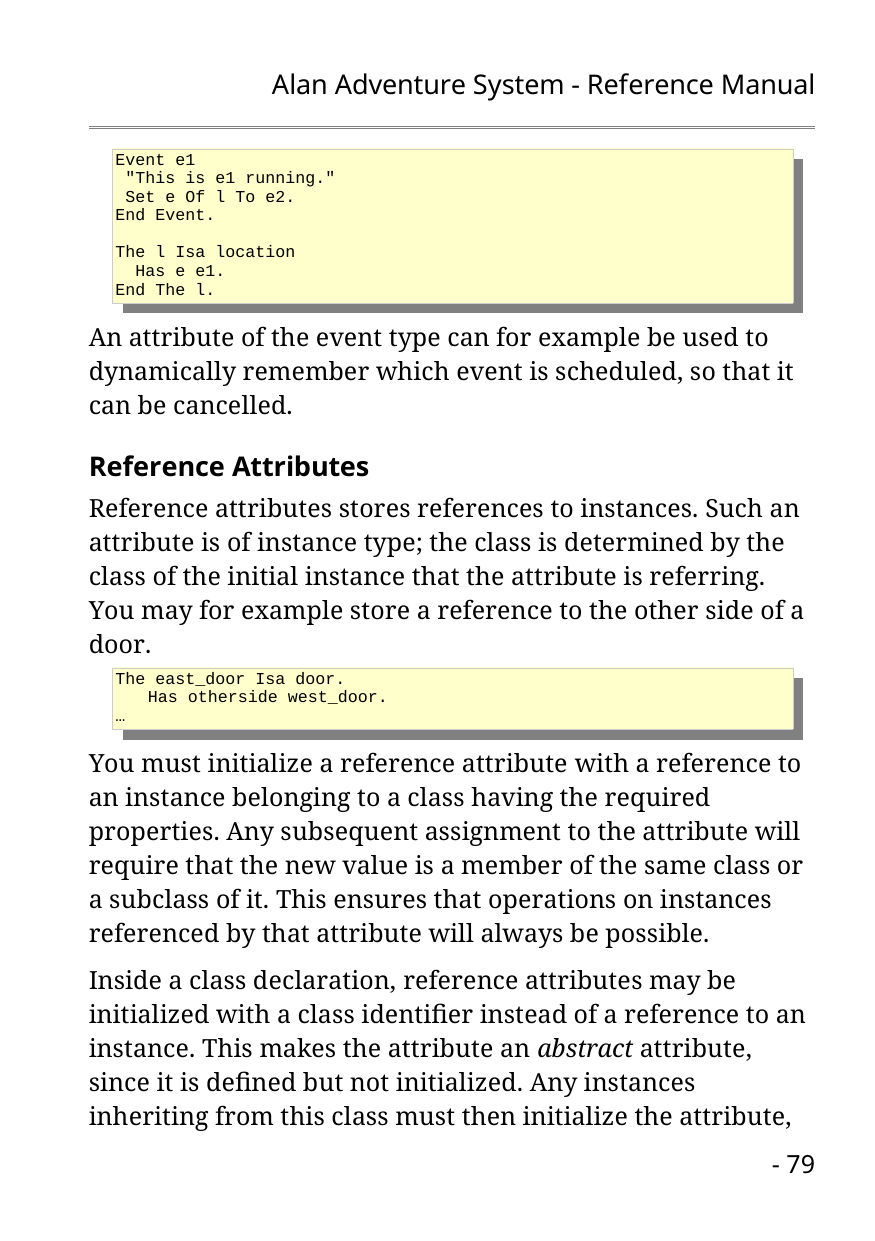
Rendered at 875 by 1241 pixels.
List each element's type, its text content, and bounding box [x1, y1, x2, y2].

text The east_door Isa door. Has otherside west_door. … [113, 669, 793, 729]
text Event e1 "This is e1 running." Set e Of l To e2. End Event. [113, 150, 793, 223]
subtitle Reference Attributes [88, 447, 815, 484]
text Inside a class declaration, reference attributes may be initialized with a class identifier instead of a reference to an instance. This makes the attribute an abstract attribute, since it is defined but not initialized. Any instances inheriting from this class must then initialize the attribute, [88, 963, 815, 1133]
text The l Isa location Has e e1. End The l. [113, 241, 793, 303]
text Reference attributes stores references to instances. Such an attribute is of instance type; the class is determined by the class of the initial instance that the attribute is referring. You may for example store a reference to the other side of a door. [88, 491, 815, 661]
text An attribute of the event type can for example be used to dynamically remember which event is scheduled, so that it can be cancelled. [88, 320, 815, 422]
text You must initialize a reference attribute with a reference to an instance belonging to a class having the required properties. Any subsequent assignment to the attribute will require that the new value is a member of the same class or a subclass of it. This ensures that operations on instances referenced by that attribute will always be possible. [88, 746, 815, 950]
